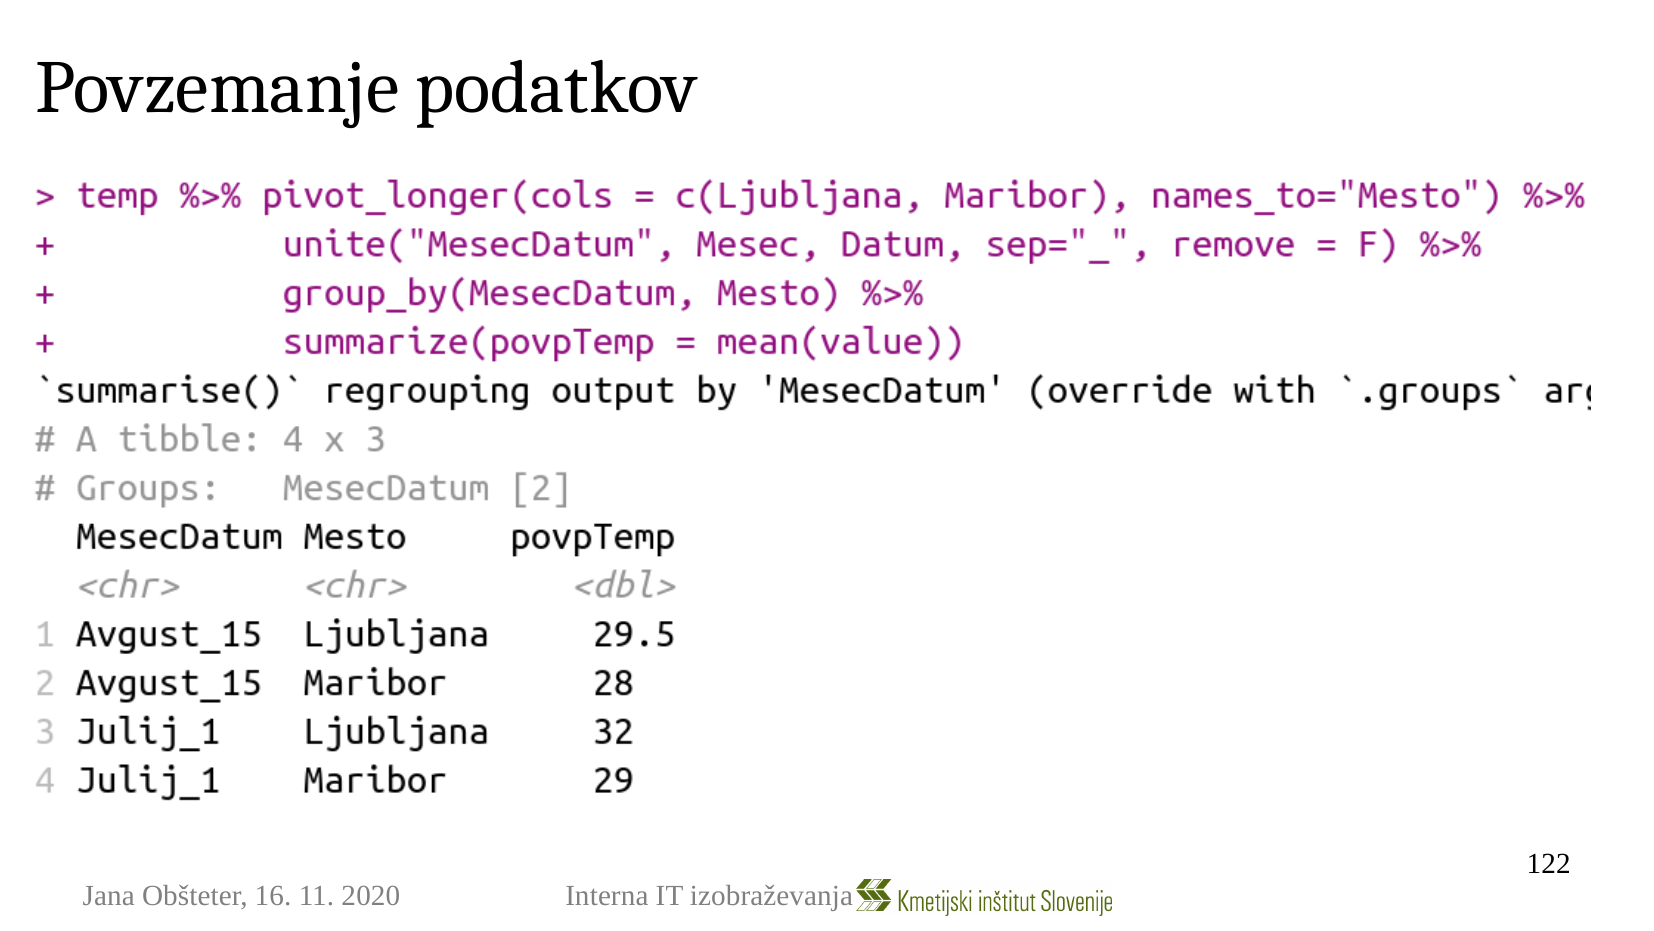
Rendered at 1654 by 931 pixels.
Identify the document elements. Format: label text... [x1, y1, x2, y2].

picture [856, 879, 1112, 916]
picture [23, 171, 1591, 815]
title Povzemanje podatkov [35, 21, 1524, 154]
